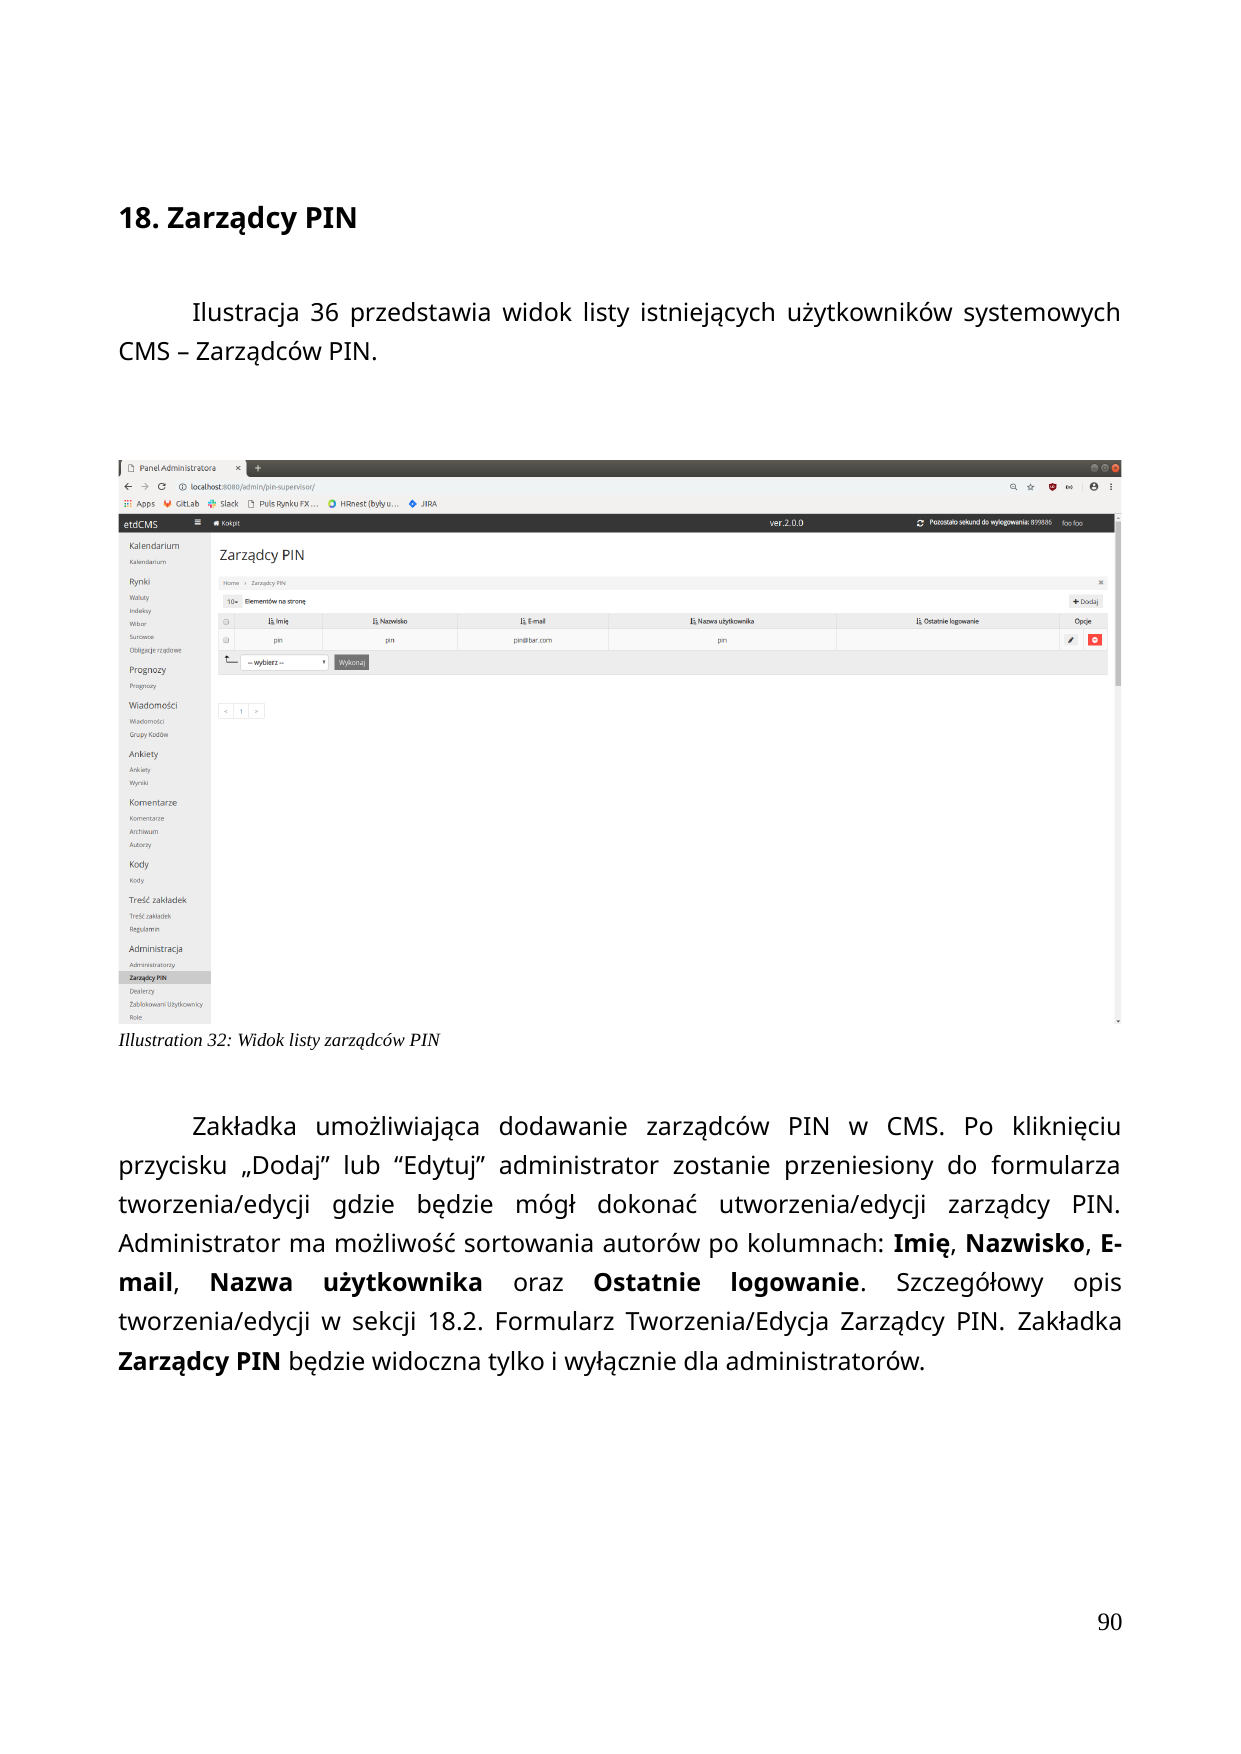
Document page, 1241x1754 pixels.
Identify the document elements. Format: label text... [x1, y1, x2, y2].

text Ilustracja 36 przedstawia widok listy istniejących użytkowników systemowych CMS – Zarządców PIN. [118, 294, 1122, 368]
text Illustration 32: Widok listy zarządców PIN [118, 1024, 1122, 1050]
picture [118, 460, 1122, 1024]
text Zakładka umożliwiająca dodawanie zarządców PIN w CMS. Po kliknięciu przycisku „Dodaj” lub “Edytuj” administrator zostanie przeniesiony do formularza tworzenia/edycji gdzie będzie mógł dokonać utworzenia/edycji zarządcy PIN. Administrator ma możliwość sortowania autorów po kolumnach: Imię, Nazwisko, E-mail, Nazwa użytkownika oraz Ostatnie logowanie. Szczegółowy opis tworzenia/edycji w sekcji 18.2. Formularz Tworzenia/Edycja Zarządcy PIN. Zakładka Zarządcy PIN będzie widoczna tylko i wyłącznie dla administratorów. [118, 1108, 1122, 1377]
subtitle 18. Zarządcy PIN [118, 197, 1122, 237]
